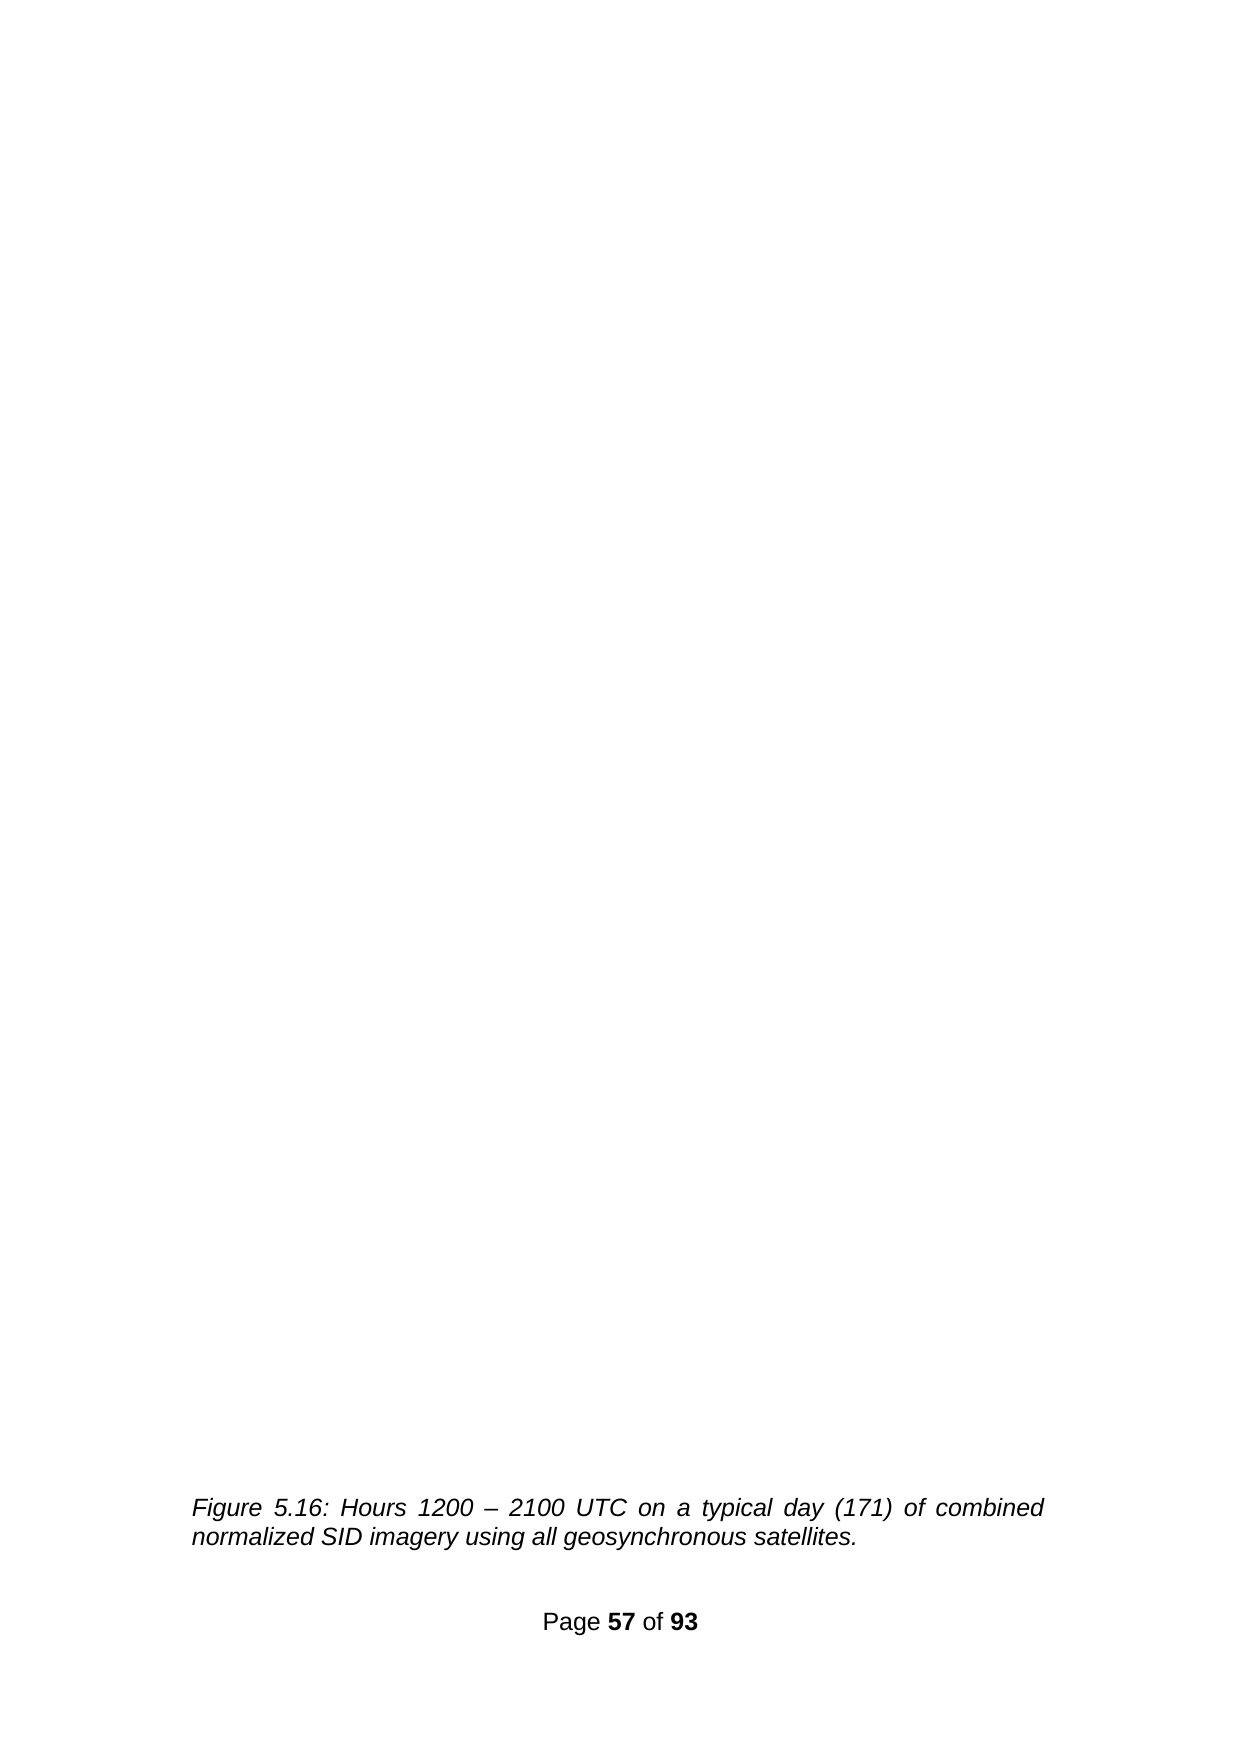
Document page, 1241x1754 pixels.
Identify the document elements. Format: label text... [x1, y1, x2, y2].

text Figure 5.16: Hours 1200 – 2100 UTC on a typical day (171) of combined normalized SID imagery using all geosynchronous satellites. [192, 131, 1048, 1551]
